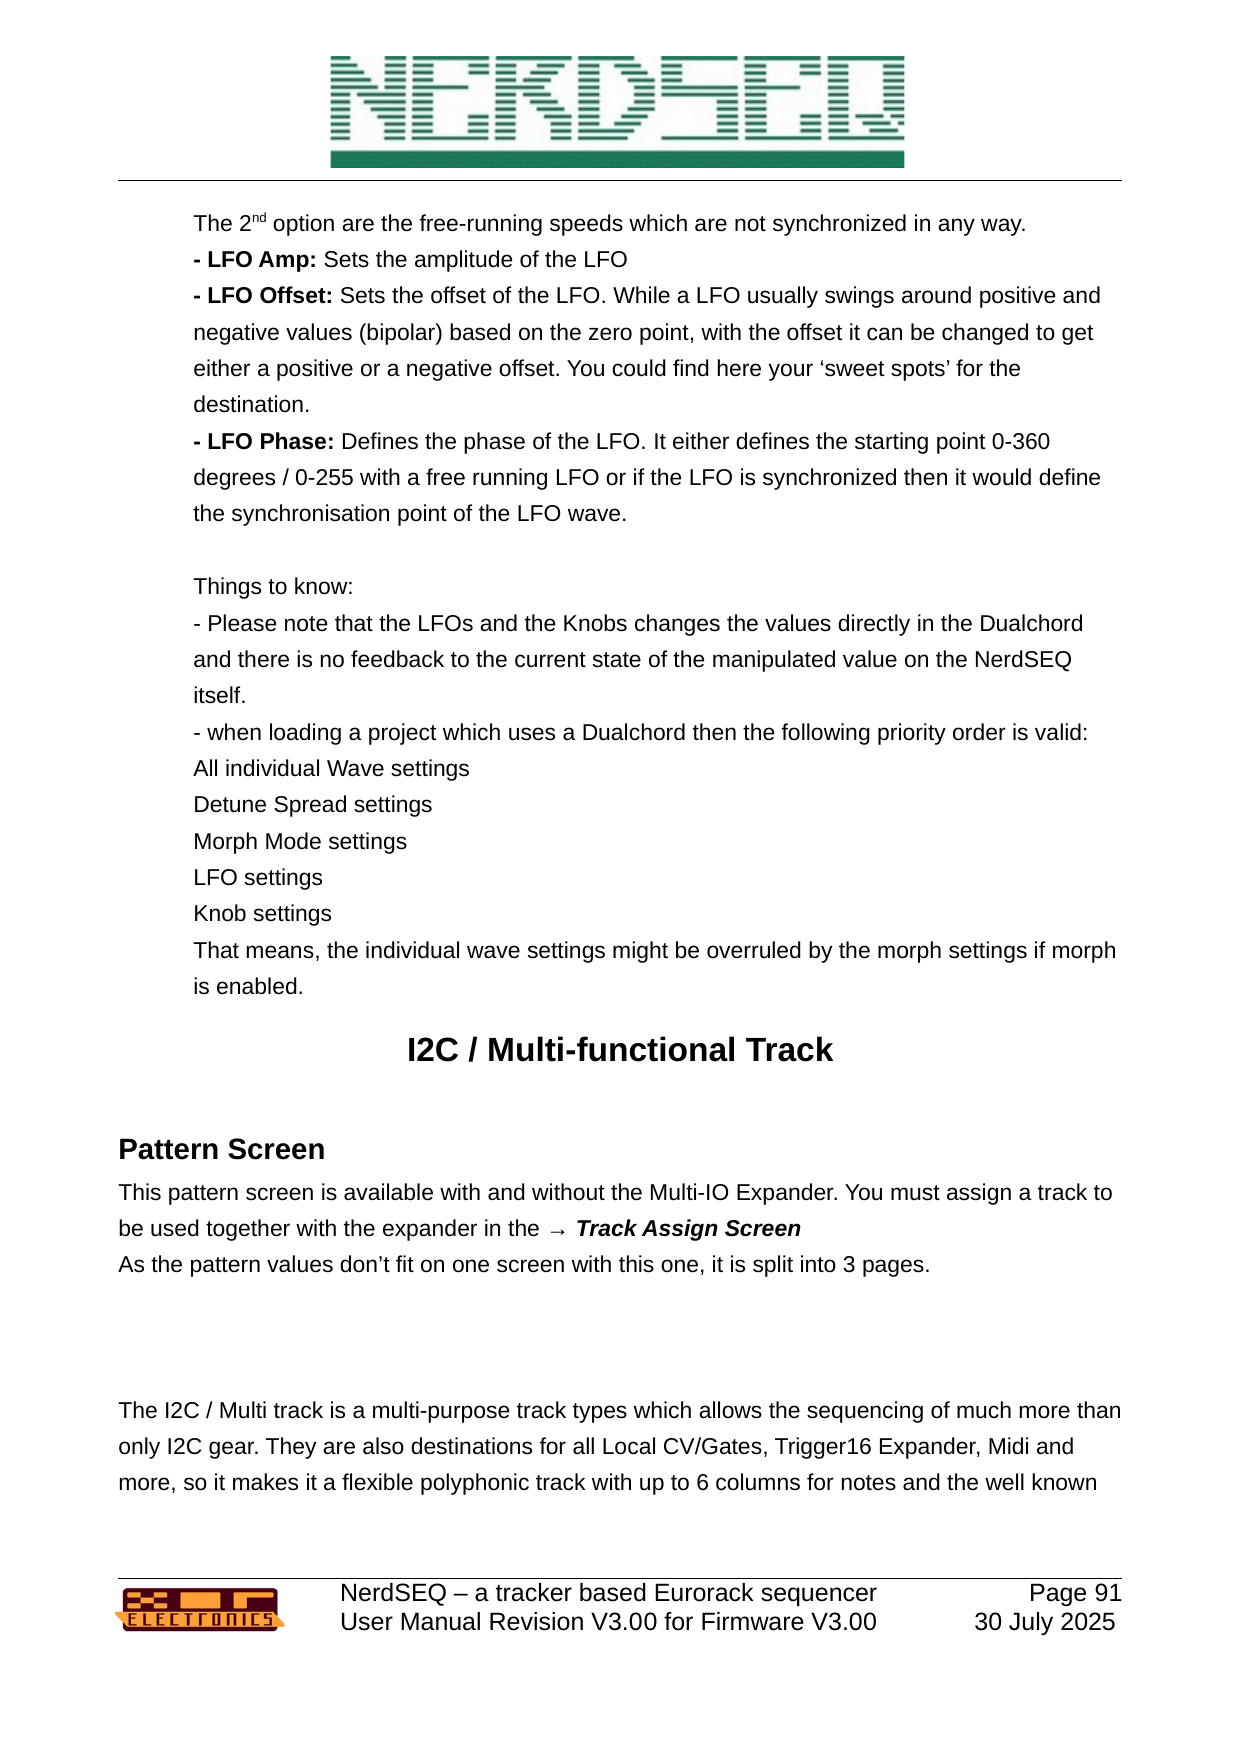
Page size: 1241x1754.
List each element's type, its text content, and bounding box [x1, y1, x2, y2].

text The 2nd option are the free-running speeds which are not synchronized in any way. [193, 209, 1122, 236]
picture [330, 56, 905, 168]
text Morph Mode settings [193, 828, 1122, 854]
text As the pattern values don’t fit on one screen with this one, it is split into 3 pages. [118, 1251, 1122, 1278]
text LFO settings [193, 864, 1122, 890]
text That means, the individual wave settings might be overruled by the morph settings if morph is enabled. [193, 937, 1122, 999]
text - Please note that the LFOs and the Knobs changes the values directly in the Dualchord and there is no feedback to the current state of the manipulated value on the NerdSEQ itself. [193, 609, 1122, 708]
text - when loading a project which uses a Dualchord then the following priority order is valid: [193, 718, 1122, 745]
text Knob settings [193, 900, 1122, 927]
picture [115, 1584, 285, 1634]
subtitle Pattern Screen [118, 1132, 1122, 1166]
text - LFO Phase: Defines the phase of the LFO. It either defines the starting point 0-360 degrees / 0-255 with a free running LFO or if the LFO is synchronized then it would define the synchronisation point of the LFO wave. [193, 428, 1122, 527]
text The I2C / Multi track is a multi-purpose track types which allows the sequencing of much more than only I2C gear. They are also destinations for all Local CV/Gates, Trigger16 Expander, Midi and more, so it makes it a flexible polyphonic track with up to 6 columns for notes and the well known [118, 1397, 1122, 1496]
text All individual Wave settings Detune Spread settings [193, 755, 1122, 818]
text - LFO Amp: Sets the amplitude of the LFO [193, 246, 1122, 272]
text This pattern screen is available with and without the Multi-IO Expander. You must assign a track to be used together with the expander in the → Track Assign Screen [118, 1178, 1122, 1241]
subtitle I2C / Multi-functional Track [118, 1030, 1122, 1069]
text Things to know: [193, 573, 1122, 599]
text - LFO Offset: Sets the offset of the LFO. While a LFO usually swings around positive and negative values (bipolar) based on the zero point, with the offset it can be changed to get either a positive or a negative offset. You could find here your ‘sweet spots’ for the destination. [193, 282, 1122, 418]
